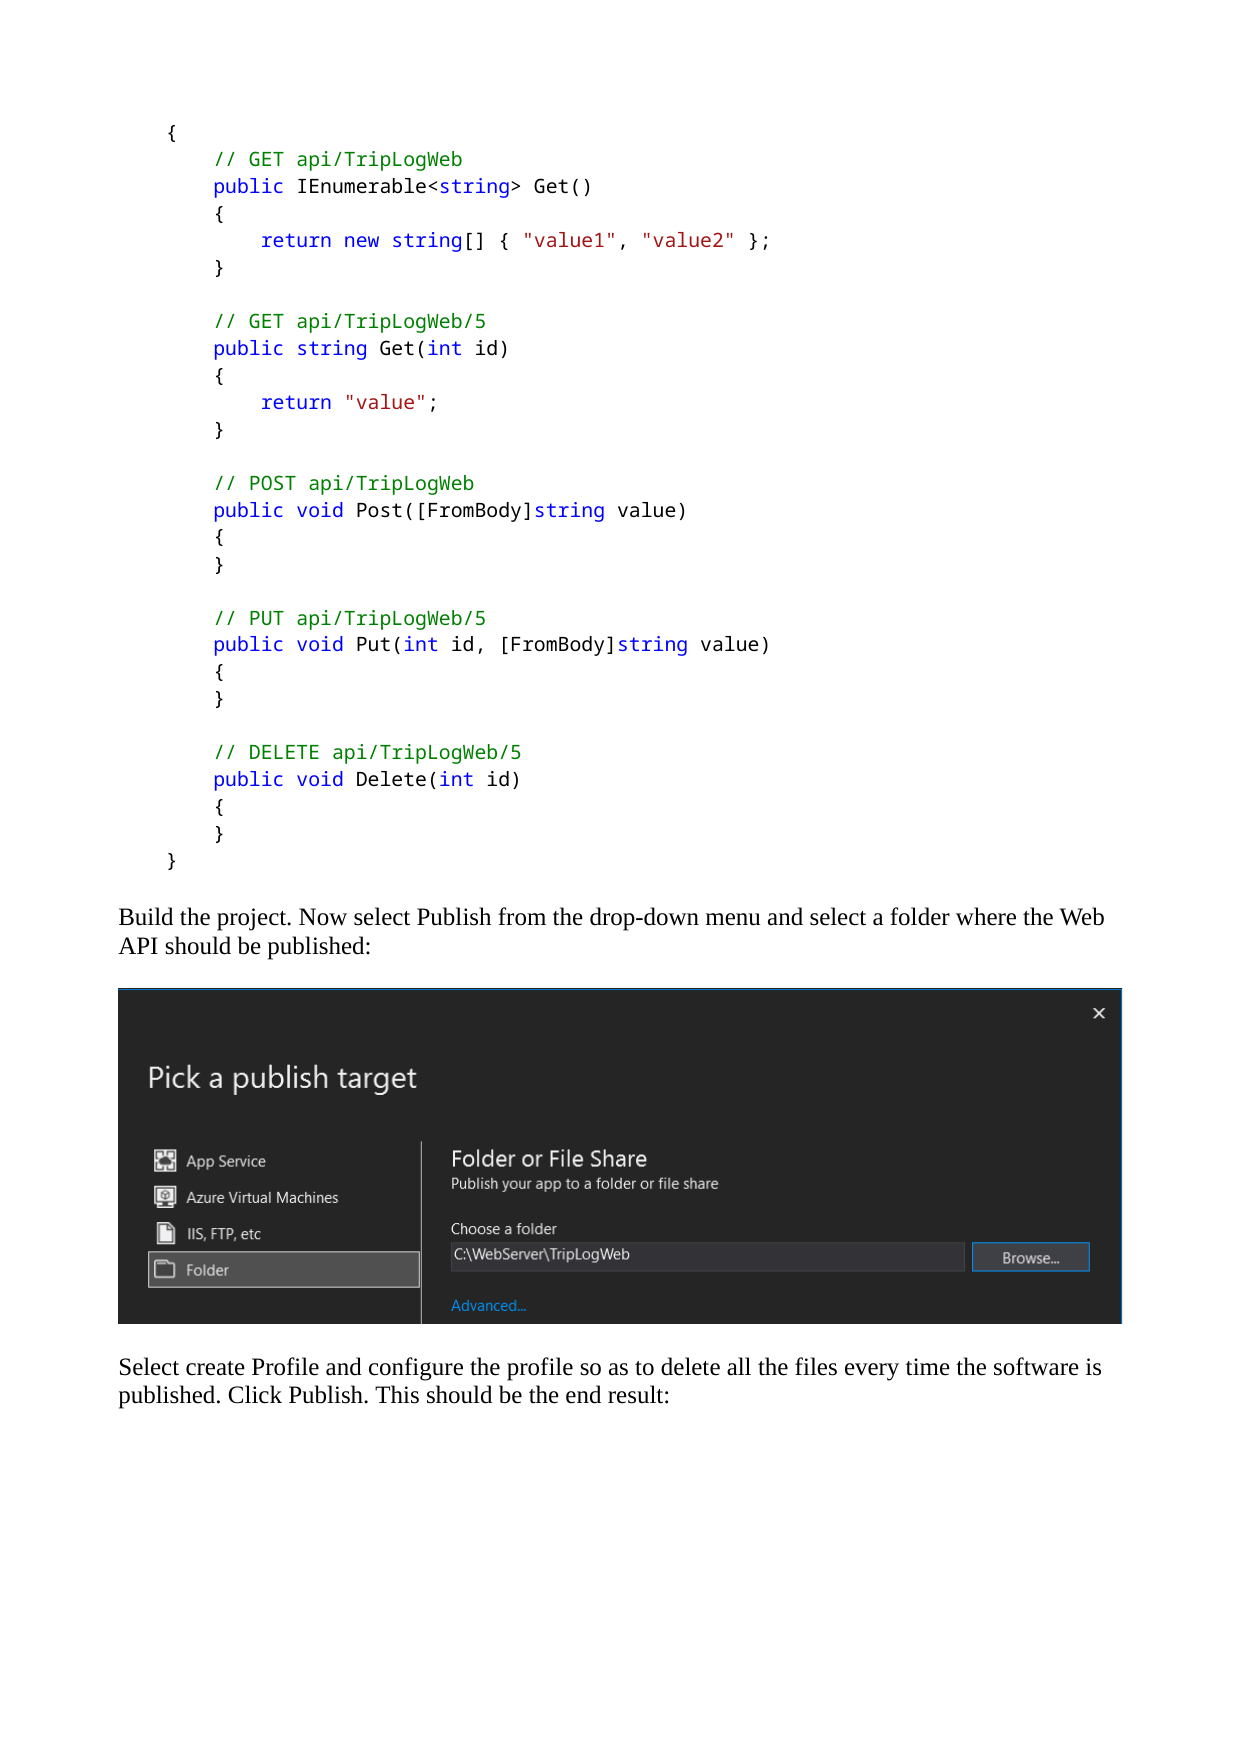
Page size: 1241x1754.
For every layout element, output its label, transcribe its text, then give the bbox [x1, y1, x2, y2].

text { [118, 793, 1122, 819]
text public string Get(int id) [118, 334, 1122, 361]
text } [118, 253, 1122, 280]
text return "value"; [118, 388, 1122, 415]
text public void Put(int id, [FromBody]string value) [118, 631, 1122, 658]
text // GET api/TripLogWeb [118, 145, 1122, 172]
text public IEnumerable<string> Get() [118, 172, 1122, 199]
text { [118, 658, 1122, 685]
picture [118, 988, 1123, 1324]
text // PUT api/TripLogWeb/5 [118, 604, 1122, 631]
text } [118, 415, 1122, 442]
text { [118, 199, 1122, 226]
text { [118, 118, 1122, 145]
text Select create Profile and configure the profile so as to delete all the files every time the software is published. Click Publish. This should be the end result: [118, 1352, 1122, 1409]
text } [118, 685, 1122, 712]
text public void Delete(int id) [118, 766, 1122, 793]
text // POST api/TripLogWeb [118, 469, 1122, 496]
text return new string[] { "value1", "value2" }; [118, 226, 1122, 253]
text } [118, 550, 1122, 577]
text public void Post([FromBody]string value) [118, 496, 1122, 523]
text } [118, 847, 1122, 873]
text // GET api/TripLogWeb/5 [118, 307, 1122, 334]
text Build the project. Now select Publish from the drop-down menu and select a folder where the Web API should be published: [118, 902, 1122, 960]
text { [118, 361, 1122, 388]
text { [118, 523, 1122, 550]
text } [118, 819, 1122, 847]
text // DELETE api/TripLogWeb/5 [118, 739, 1122, 766]
